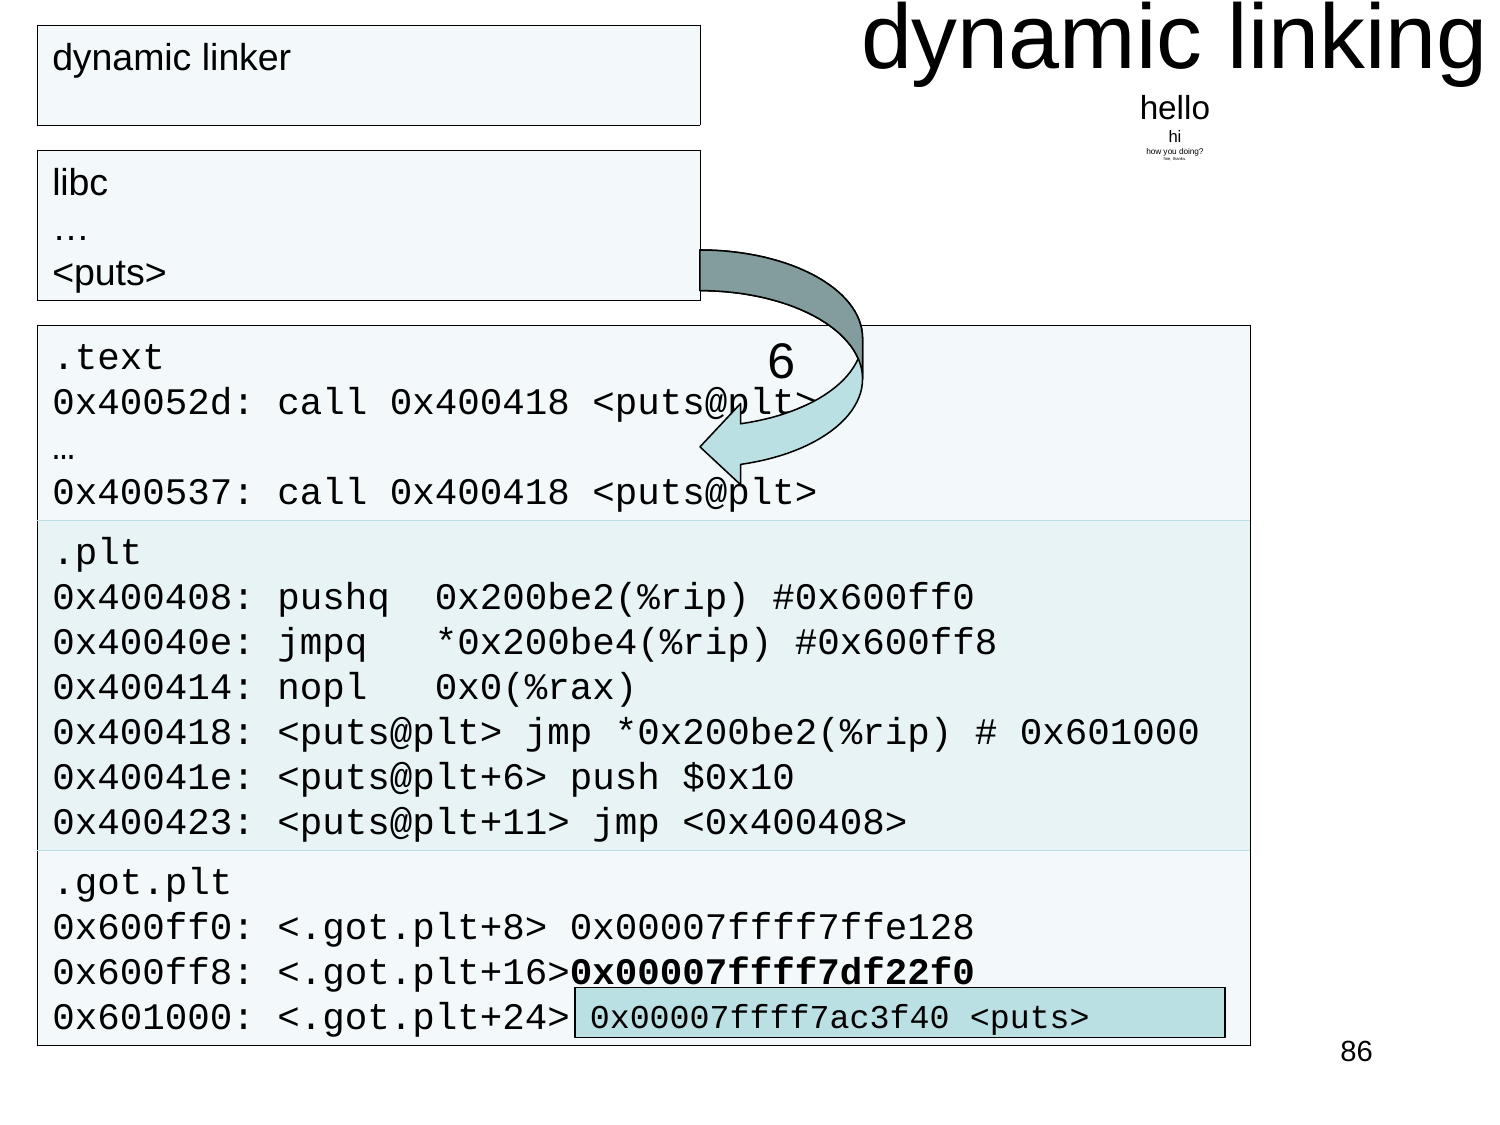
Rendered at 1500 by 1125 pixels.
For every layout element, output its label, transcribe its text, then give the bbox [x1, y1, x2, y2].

title dynamic linking hello hi how you doing? fine, thanks. [425, 0, 1500, 169]
text_box 6 [699, 359, 863, 485]
text_box [1074, 1025, 1388, 1101]
table_cell .plt 0x400408: pushq 0x200be2(%rip) #0x600ff0 0x40040e: jmpq *0x200be4(%rip) #0x600ff8 0x400414: nopl 0x0(%rax) 0x400418: <puts@plt> jmp *0x200be2(%rip) # 0x601000 0x40041e: <puts@plt+6> push $0x10 0x400423: <puts@plt+11> jmp <0x400408> [38, 521, 1250, 850]
table_header .text 0x40052d: call 0x400418 <puts@plt> … 0x400537: call 0x400418 <puts@plt> [38, 326, 1250, 520]
text_box 0x00007ffff7ac3f40 <puts> [575, 987, 1225, 1038]
table_header libc … <puts> [38, 151, 700, 300]
table_cell .got.plt 0x600ff0: <.got.plt+8> 0x00007ffff7ffe128 0x600ff8: <.got.plt+16>0x00007ffff7df22f0 0x601000: <.got.plt+24>: [38, 851, 1250, 1045]
table_header dynamic linker [38, 26, 700, 125]
